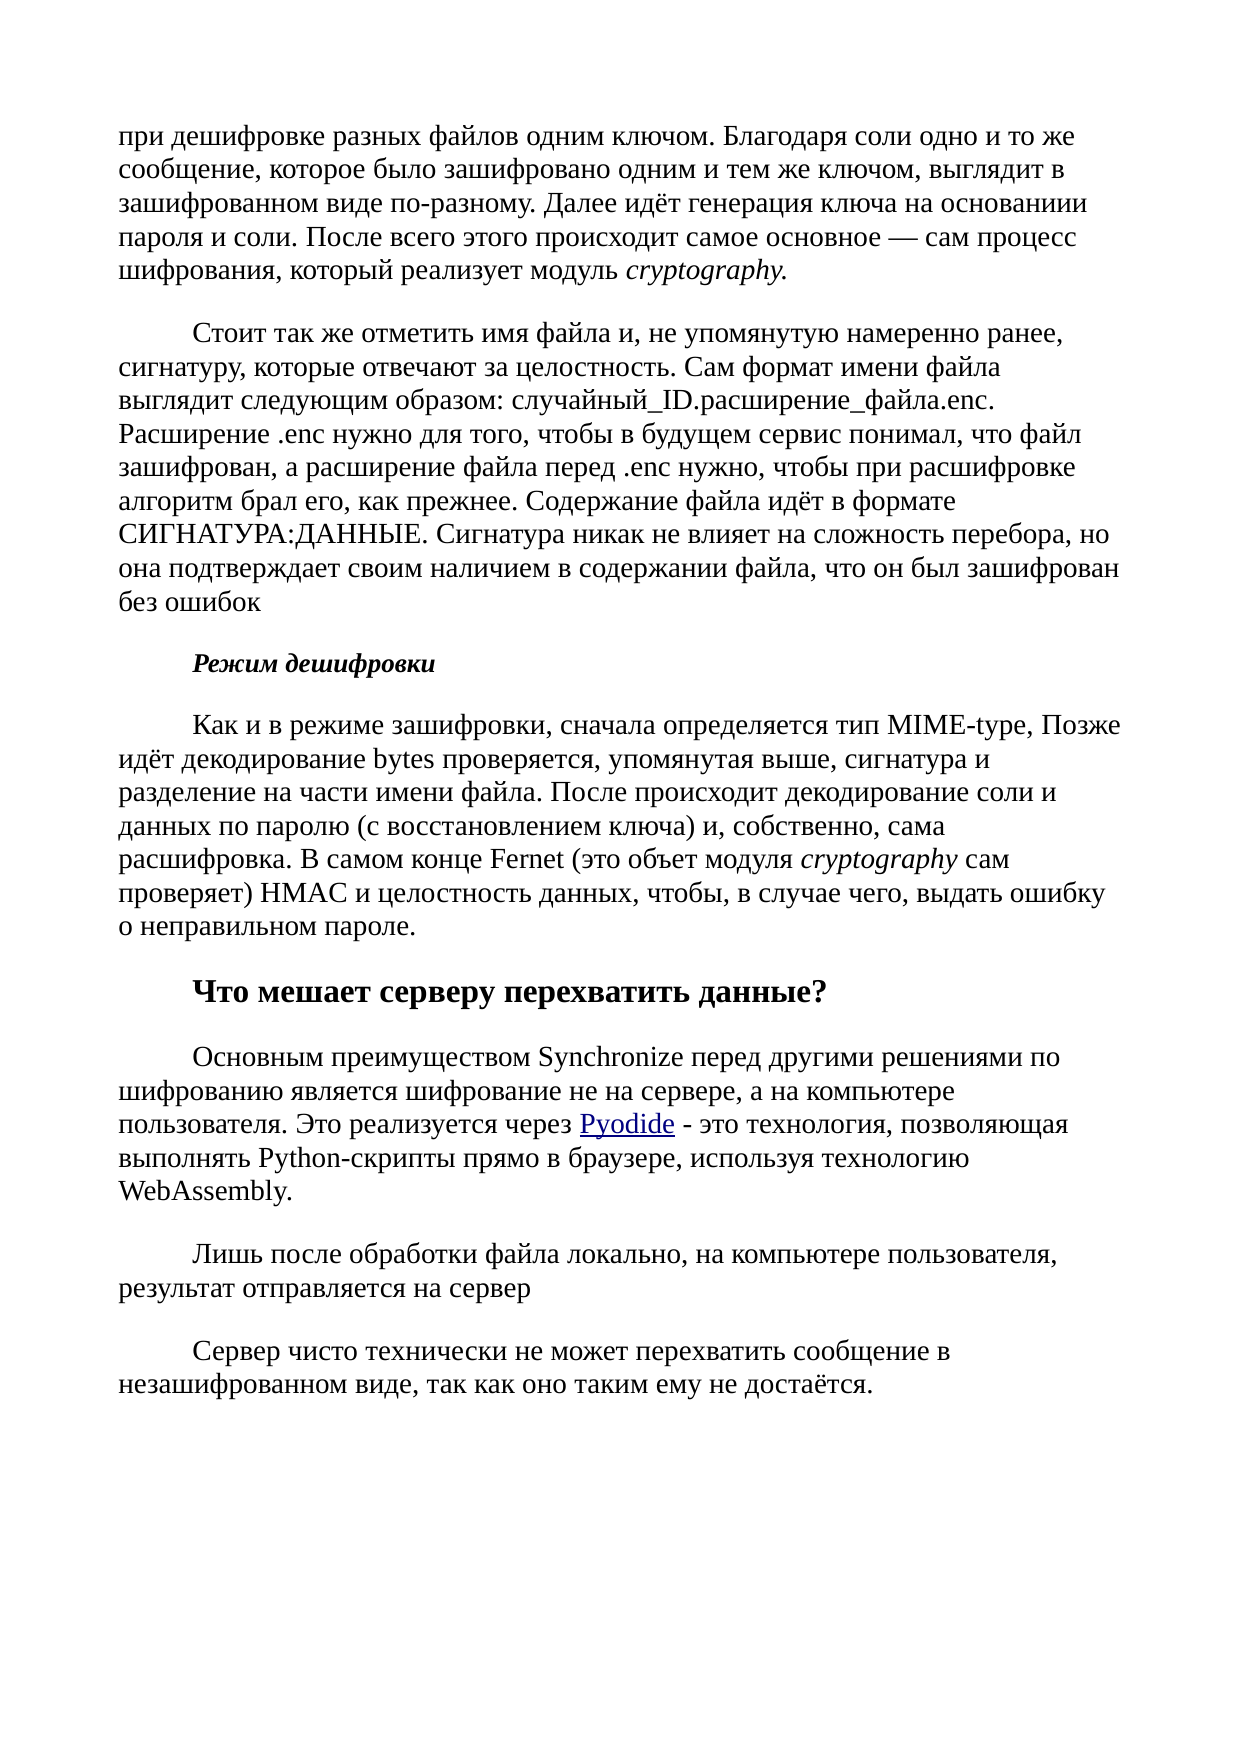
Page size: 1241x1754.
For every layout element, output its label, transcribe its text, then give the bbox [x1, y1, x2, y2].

subtitle Режим дешифровки [118, 647, 1122, 678]
subtitle Что мешает серверу перехватить данные? [118, 972, 1122, 1010]
text при дешифровке разных файлов одним ключом. Благодаря соли одно и то же сообщение, которое было зашифровано одним и тем же ключом, выглядит в зашифрованном виде по-разному. Далее идёт генерация ключа на основаниии пароля и соли. После всего этого происходит самое основное — сам процесс шифрования, который реализует модуль cryptography. [118, 118, 1122, 286]
text Сервер чисто технически не может перехватить сообщение в незашифрованном виде, так как оно таким ему не достаётся. [118, 1333, 1122, 1400]
text Основным преимуществом Synchronize перед другими решениями по шифрованию является шифрование не на сервере, а на компьютере пользователя. Это реализуется через Pyodide - это технология, позволяющая выполнять Python-скрипты прямо в браузере, используя технологию WebAssembly. [118, 1039, 1122, 1207]
text Лишь после обработки файла локально, на компьютере пользователя, результат отправляется на сервер [118, 1237, 1122, 1304]
subtitle Как и в режиме зашифровки, сначала определяется тип MIME-type, Позже идёт декодирование bytes проверяется, упомянутая выше, сигнатура и разделение на части имени файла. После происходит декодирование соли и данных по паролю (с восстановлением ключа) и, собственно, сама расшифровка. В самом конце Fernet (это объет модуля cryptography сам проверяет) HMAC и целостность данных, чтобы, в случае чего, выдать ошибку о неправильном пароле. [118, 707, 1122, 942]
text Стоит так же отметить имя файла и, не упомянутую намеренно ранее, сигнатуру, которые отвечают за целостность. Сам формат имени файла выглядит следующим образом: случайный_ID.расширение_файла.enc. Расширение .enc нужно для того, чтобы в будущем сервис понимал, что файл зашифрован, а расширение файла перед .enc нужно, чтобы при расшифровке алгоритм брал его, как прежнее. Содержание файла идёт в формате СИГНАТУРА:ДАННЫЕ. Сигнатура никак не влияет на сложность перебора, но она подтверждает своим наличием в содержании файла, что он был зашифрован без ошибок [118, 315, 1122, 617]
